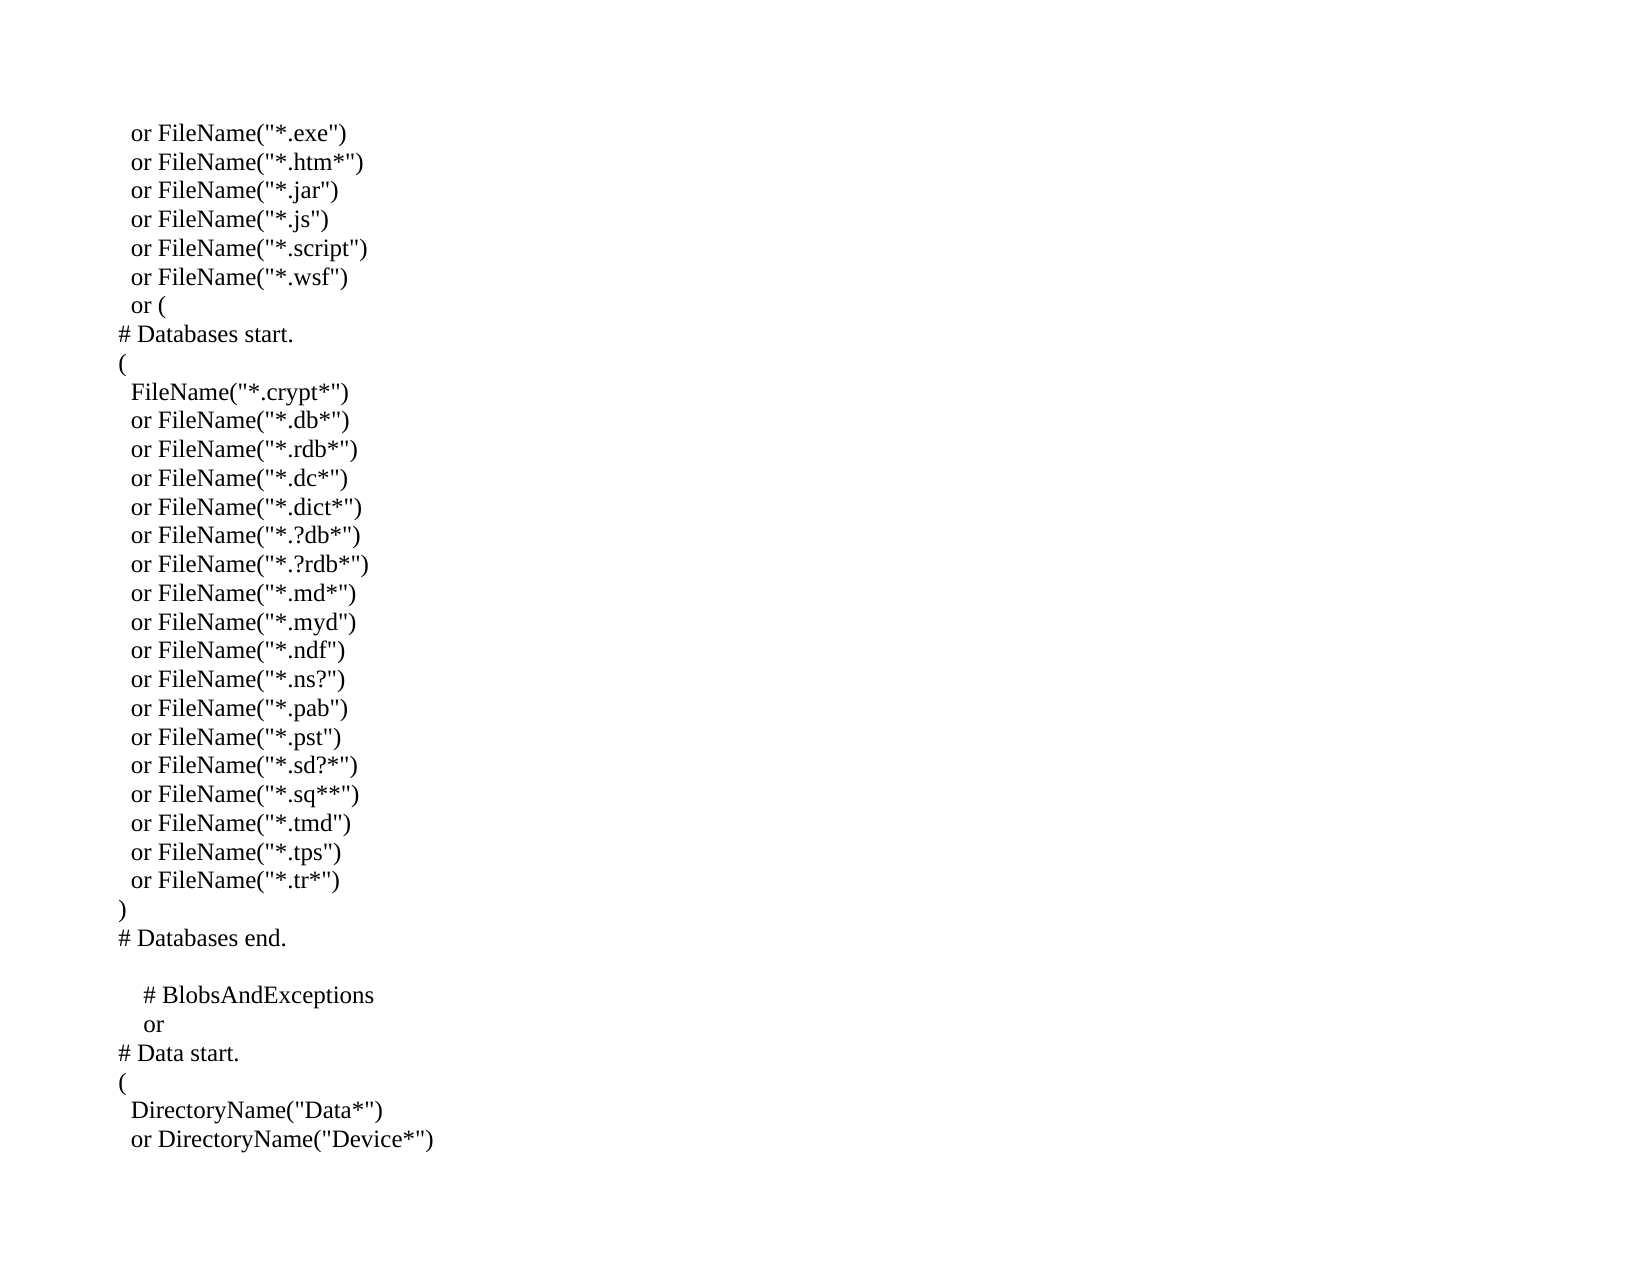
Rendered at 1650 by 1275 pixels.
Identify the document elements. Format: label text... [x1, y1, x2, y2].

text ) [118, 894, 1532, 923]
text or FileName("*.?rdb*") [118, 549, 1532, 578]
text or FileName("*.rdb*") [118, 434, 1532, 463]
text or FileName("*.tr*") [118, 866, 1532, 894]
text or FileName("*.?db*") [118, 521, 1532, 549]
text or [118, 1009, 1532, 1038]
text or FileName("*.dict*") [118, 492, 1532, 521]
text or FileName("*.htm*") [118, 147, 1532, 176]
text FileName("*.crypt*") [118, 377, 1532, 406]
text or FileName("*.jar") [118, 176, 1532, 204]
text or FileName("*.wsf") [118, 262, 1532, 291]
text ( [118, 348, 1532, 377]
text or FileName("*.dc*") [118, 463, 1532, 492]
text ( [118, 1067, 1532, 1096]
text or FileName("*.pab") [118, 693, 1532, 722]
text or FileName("*.ns?") [118, 664, 1532, 693]
text or FileName("*.tps") [118, 837, 1532, 866]
text or DirectoryName("Device*") [118, 1124, 1532, 1153]
text # Data start. [118, 1038, 1532, 1067]
text or FileName("*.script") [118, 233, 1532, 262]
text # BlobsAndExceptions [118, 981, 1532, 1009]
text or FileName("*.tmd") [118, 808, 1532, 837]
text DirectoryName("Data*") [118, 1096, 1532, 1124]
text or FileName("*.ndf") [118, 636, 1532, 664]
text or FileName("*.pst") [118, 722, 1532, 751]
text # Databases start. [118, 319, 1532, 348]
text or FileName("*.exe") [118, 118, 1532, 147]
text or FileName("*.myd") [118, 607, 1532, 636]
text or FileName("*.sd?*") [118, 751, 1532, 779]
text # Databases end. [118, 923, 1532, 952]
text or FileName("*.md*") [118, 578, 1532, 607]
text or FileName("*.db*") [118, 406, 1532, 434]
text or FileName("*.js") [118, 204, 1532, 233]
text or ( [118, 291, 1532, 319]
text or FileName("*.sq**") [118, 779, 1532, 808]
